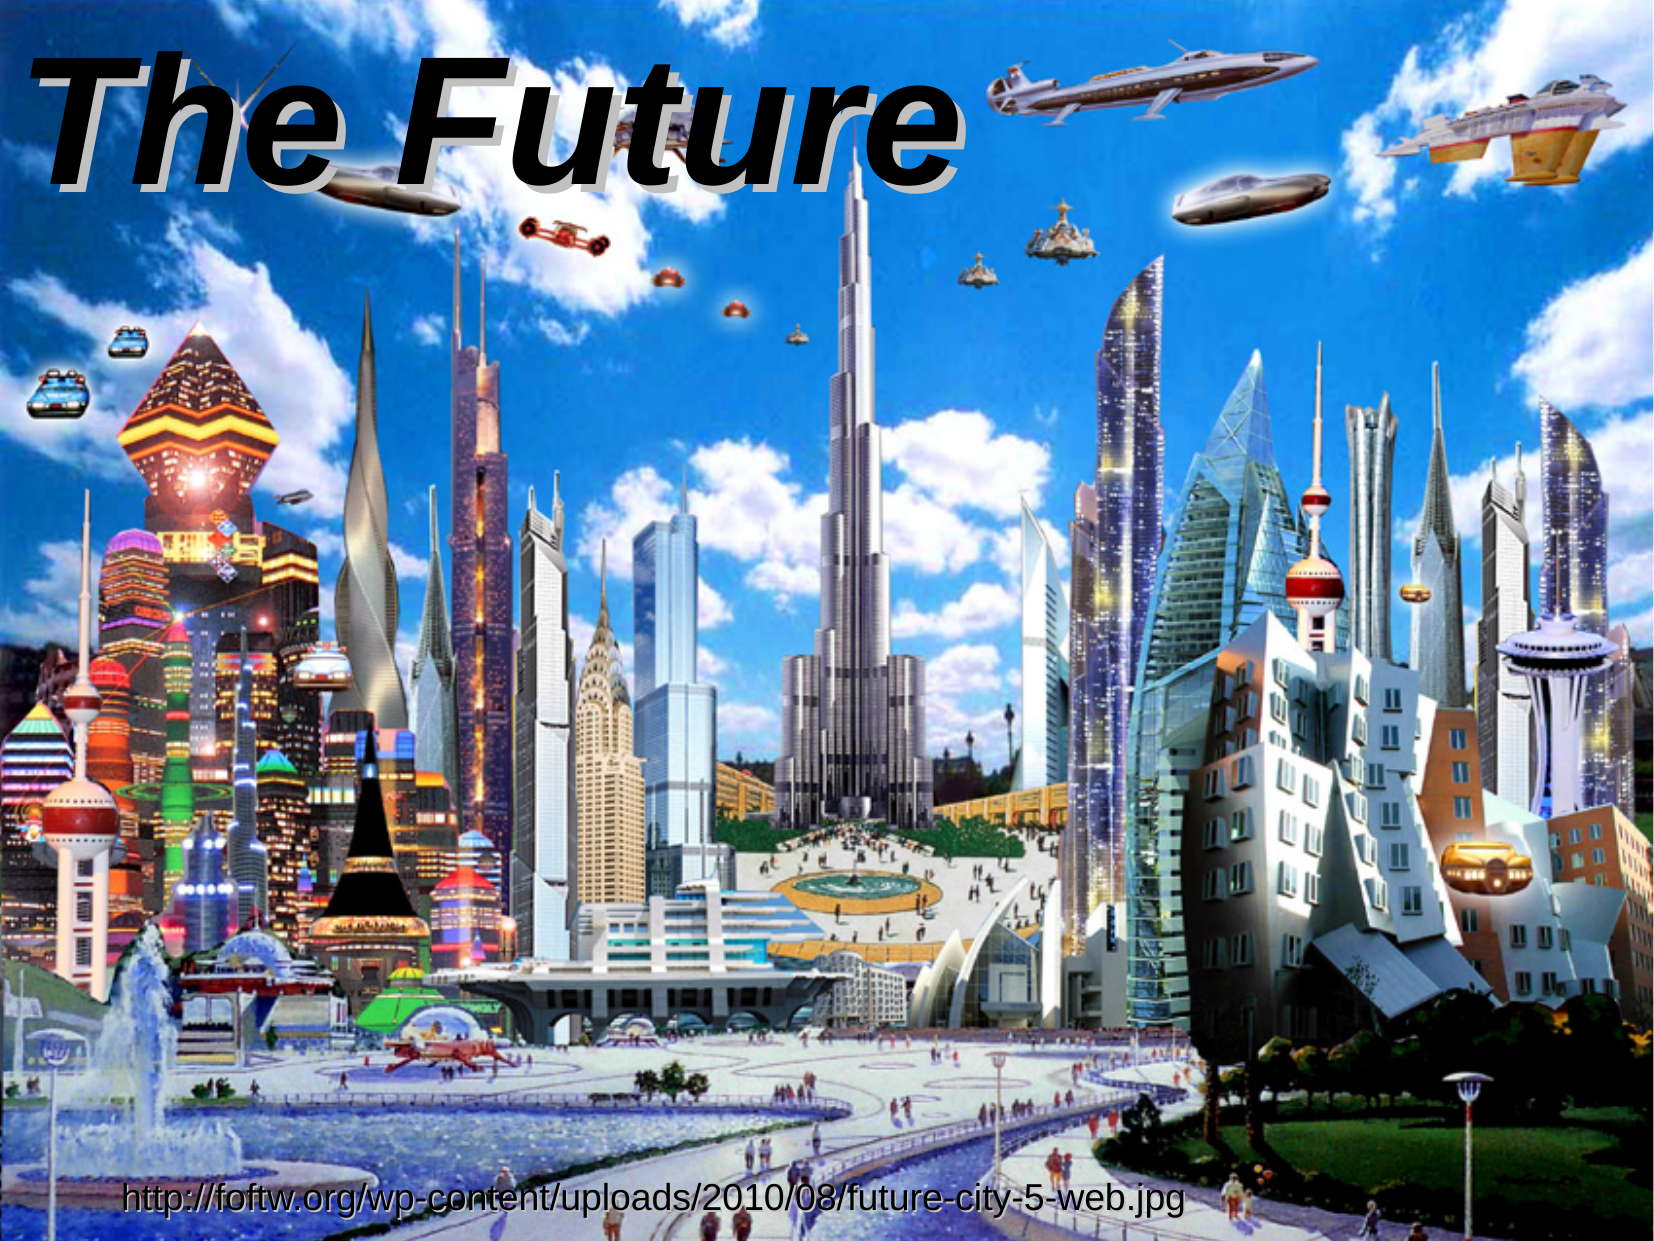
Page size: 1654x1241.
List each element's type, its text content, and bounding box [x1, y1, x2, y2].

picture [0, 0, 1654, 1241]
title The Future [17, 4, 1506, 237]
text_box http://foftw.org/wp-content/uploads/2010/08/future-city-5-web.jpg [106, 1169, 1202, 1227]
